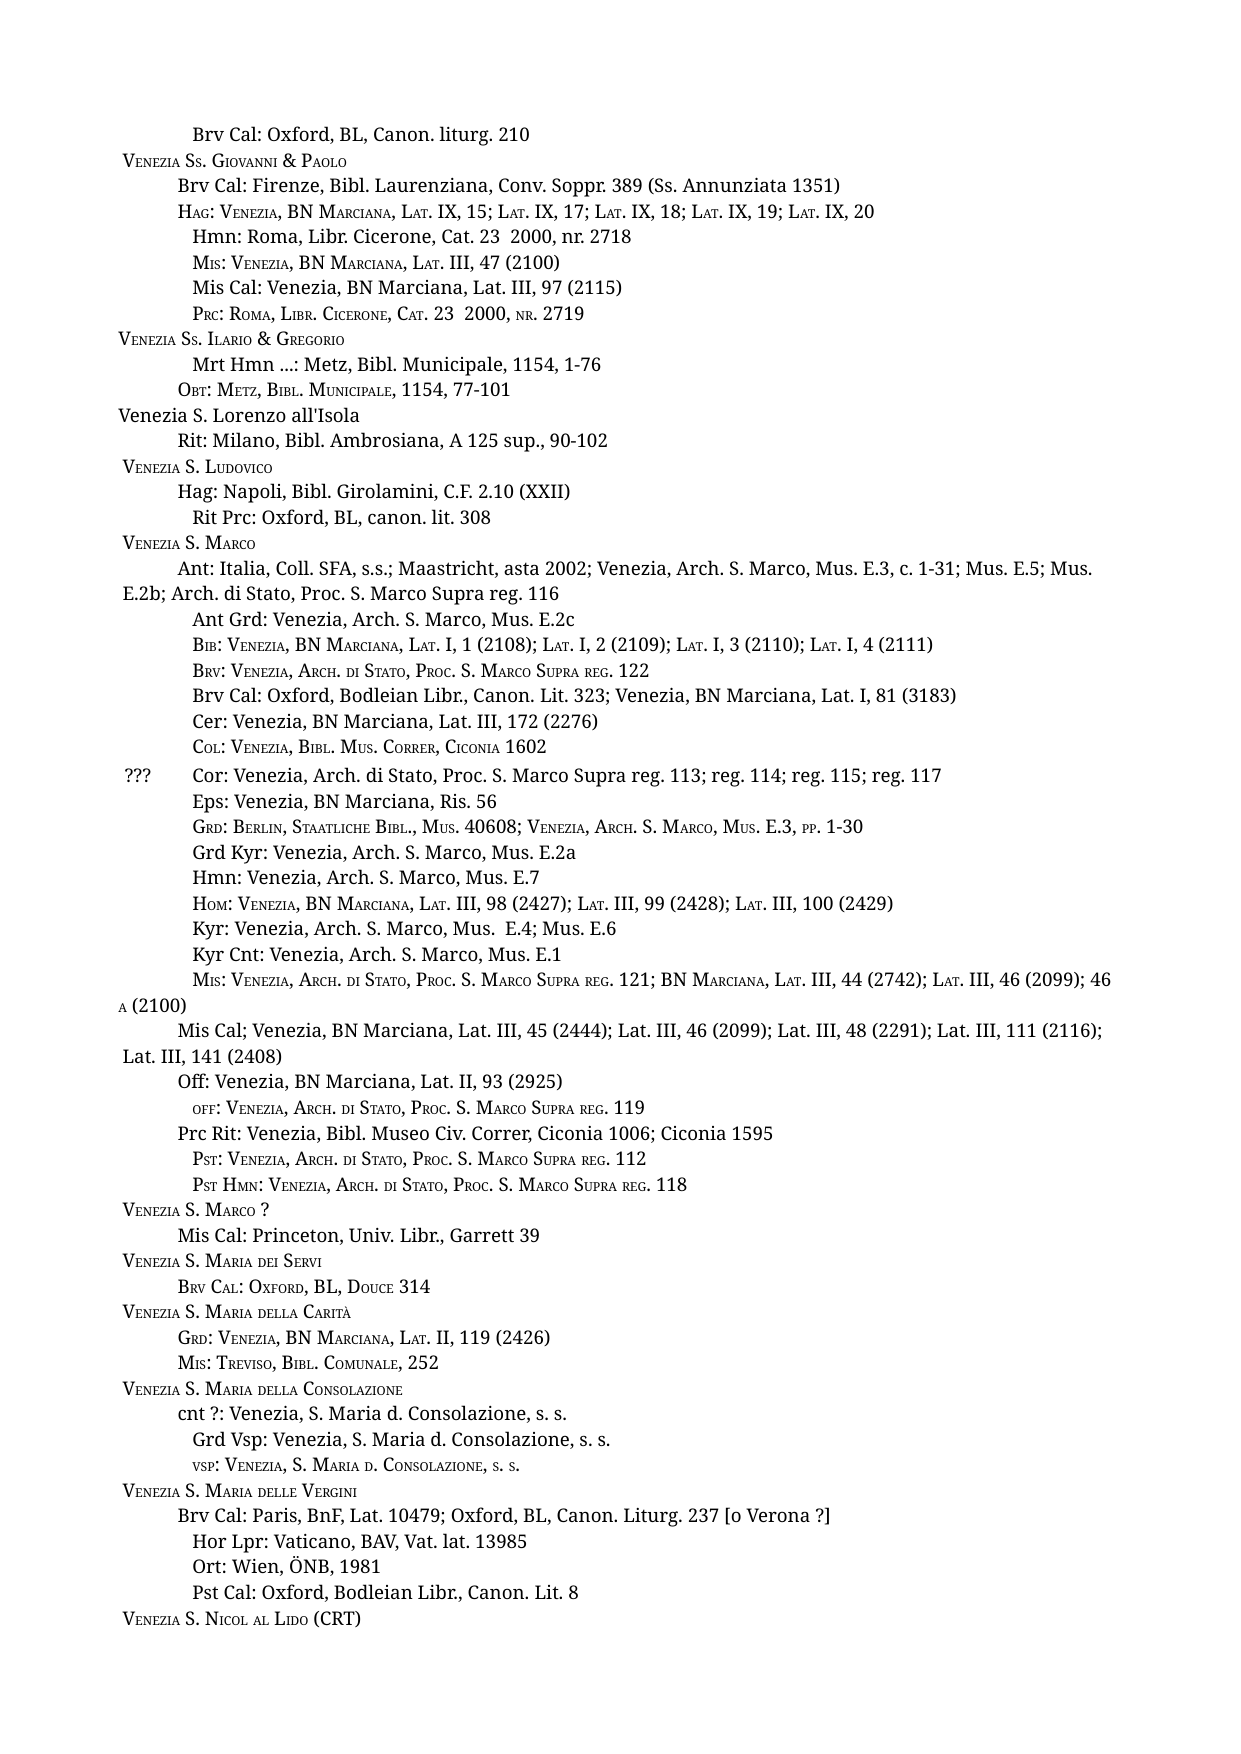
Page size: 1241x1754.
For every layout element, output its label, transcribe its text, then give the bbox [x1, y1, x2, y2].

text Venezia Ss. Giovanni & Paolo [122, 147, 1122, 172]
text off: Venezia, Arch. di Stato, Proc. S. Marco Supra reg. 119 [118, 1094, 1122, 1120]
text Venezia S. Lorenzo all'Isola [118, 402, 1122, 428]
text Hmn: Venezia, Arch. S. Marco, Mus. E.7 [118, 865, 1122, 890]
text Hom: Venezia, BN Marciana, Lat. III, 98 (2427); Lat. III, 99 (2428); Lat. III, 100 (2429) [118, 890, 1122, 916]
text Cer: Venezia, BN Marciana, Lat. III, 172 (2276) [118, 708, 1122, 734]
text Grd Kyr: Venezia, Arch. S. Marco, Mus. E.2a [118, 839, 1122, 865]
text Brv Cal: Oxford, Bodleian Libr., Canon. Lit. 323; Venezia, BN Marciana, Lat. I, 81 (3183) [118, 683, 1122, 708]
text Venezia S. Maria della Carità [122, 1298, 1122, 1324]
text Grd: Berlin, Staatliche Bibl., Mus. 40608; Venezia, Arch. S. Marco, Mus. E.3, pp. 1-30 [118, 814, 1122, 839]
text cnt ?: Venezia, S. Maria d. Consolazione, s. s. [122, 1401, 1122, 1426]
text Brv Cal: Paris, BnF, Lat. 10479; Oxford, BL, Canon. Liturg. 237 [o Verona ?] [122, 1503, 1122, 1528]
text Obt: Metz, Bibl. Municipale, 1154, 77-101 [122, 377, 1122, 402]
text Pst Cal: Oxford, Bodleian Libr., Canon. Lit. 8 [118, 1579, 1122, 1605]
text Prc: Roma, Libr. Cicerone, Cat. 23 2000, nr. 2719 [118, 300, 1122, 326]
text Kyr: Venezia, Arch. S. Marco, Mus. E.4; Mus. E.6 [118, 916, 1122, 941]
text Hag: Napoli, Bibl. Girolamini, C.F. 2.10 (XXII) [122, 479, 1122, 504]
text Ant Grd: Venezia, Arch. S. Marco, Mus. E.2c [118, 606, 1122, 632]
text Mis: Venezia, Arch. di Stato, Proc. S. Marco Supra reg. 121; BN Marciana, Lat. III, 44 (2742); Lat. III, 46 (2099); 46 a (2100) [118, 967, 1122, 1018]
text Mrt Hmn ...: Metz, Bibl. Municipale, 1154, 1-76 [118, 351, 1122, 377]
text Pst Hmn: Venezia, Arch. di Stato, Proc. S. Marco Supra reg. 118 [118, 1171, 1122, 1196]
text Hmn: Roma, Libr. Cicerone, Cat. 23 2000, nr. 2718 [118, 223, 1122, 249]
text Mis Cal: Venezia, BN Marciana, Lat. III, 97 (2115) [118, 274, 1122, 300]
text Rit Prc: Oxford, BL, canon. lit. 308 [118, 504, 1122, 530]
text Ant: Italia, Coll. SFA, s.s.; Maastricht, asta 2002; Venezia, Arch. S. Marco, Mus. E.3, c. 1-31; Mus. E.5; Mus. E.2b; Arch. di Stato, Proc. S. Marco Supra reg. 116 [122, 555, 1122, 606]
text Venezia S. Marco ? [122, 1196, 1122, 1222]
text Hor Lpr: Vaticano, BAV, Vat. lat. 13985 [118, 1528, 1122, 1554]
text Mis: Treviso, Bibl. Comunale, 252 [122, 1349, 1122, 1375]
text Venezia S. Maria della Consolazione [122, 1375, 1122, 1401]
text Ort: Wien, ÖNB, 1981 [118, 1554, 1122, 1579]
text Eps: Venezia, BN Marciana, Ris. 56 [118, 788, 1122, 814]
text Grd: Venezia, BN Marciana, Lat. II, 119 (2426) [122, 1324, 1122, 1349]
text Brv: Venezia, Arch. di Stato, Proc. S. Marco Supra reg. 122 [118, 657, 1122, 683]
text Mis Cal; Venezia, BN Marciana, Lat. III, 45 (2444); Lat. III, 46 (2099); Lat. III, 48 (2291); Lat. III, 111 (2116); Lat. III, 141 (2408) [122, 1018, 1122, 1069]
text Mis Cal: Princeton, Univ. Libr., Garrett 39 [122, 1222, 1122, 1247]
text Brv Cal: Firenze, Bibl. Laurenziana, Conv. Soppr. 389 (Ss. Annunziata 1351) [122, 172, 1122, 198]
text Bib: Venezia, BN Marciana, Lat. I, 1 (2108); Lat. I, 2 (2109); Lat. I, 3 (2110); Lat. I, 4 (2111) [118, 632, 1122, 657]
text Venezia S. Nicol al Lido (CRT) [122, 1605, 1122, 1630]
text Rit: Milano, Bibl. Ambrosiana, A 125 sup., 90-102 [122, 428, 1122, 453]
text ??? Cor: Venezia, Arch. di Stato, Proc. S. Marco Supra reg. 113; reg. 114; reg. 115; reg. 117 [118, 759, 1122, 788]
text vsp: Venezia, S. Maria d. Consolazione, s. s. [118, 1452, 1122, 1477]
text Prc Rit: Venezia, Bibl. Museo Civ. Correr, Ciconia 1006; Ciconia 1595 [122, 1120, 1122, 1145]
text Brv Cal: Oxford, BL, Douce 314 [122, 1273, 1122, 1298]
text Hag: Venezia, BN Marciana, Lat. IX, 15; Lat. IX, 17; Lat. IX, 18; Lat. IX, 19; Lat. IX, 20 [122, 198, 1122, 223]
text Col: Venezia, Bibl. Mus. Correr, Ciconia 1602 [118, 734, 1122, 759]
text Kyr Cnt: Venezia, Arch. S. Marco, Mus. E.1 [118, 941, 1122, 967]
text Mis: Venezia, BN Marciana, Lat. III, 47 (2100) [118, 249, 1122, 274]
text Venezia S. Marco [122, 530, 1122, 555]
text Brv Cal: Oxford, BL, Canon. liturg. 210 [118, 118, 1122, 147]
text Venezia Ss. Ilario & Gregorio [118, 326, 1122, 351]
text Grd Vsp: Venezia, S. Maria d. Consolazione, s. s. [118, 1426, 1122, 1452]
text Pst: Venezia, Arch. di Stato, Proc. S. Marco Supra reg. 112 [118, 1145, 1122, 1171]
text Venezia S. Maria delle Vergini [122, 1477, 1122, 1503]
text Venezia S. Maria dei Servi [122, 1247, 1122, 1273]
text Off: Venezia, BN Marciana, Lat. II, 93 (2925) [122, 1069, 1122, 1094]
text Venezia S. Ludovico [122, 453, 1122, 479]
